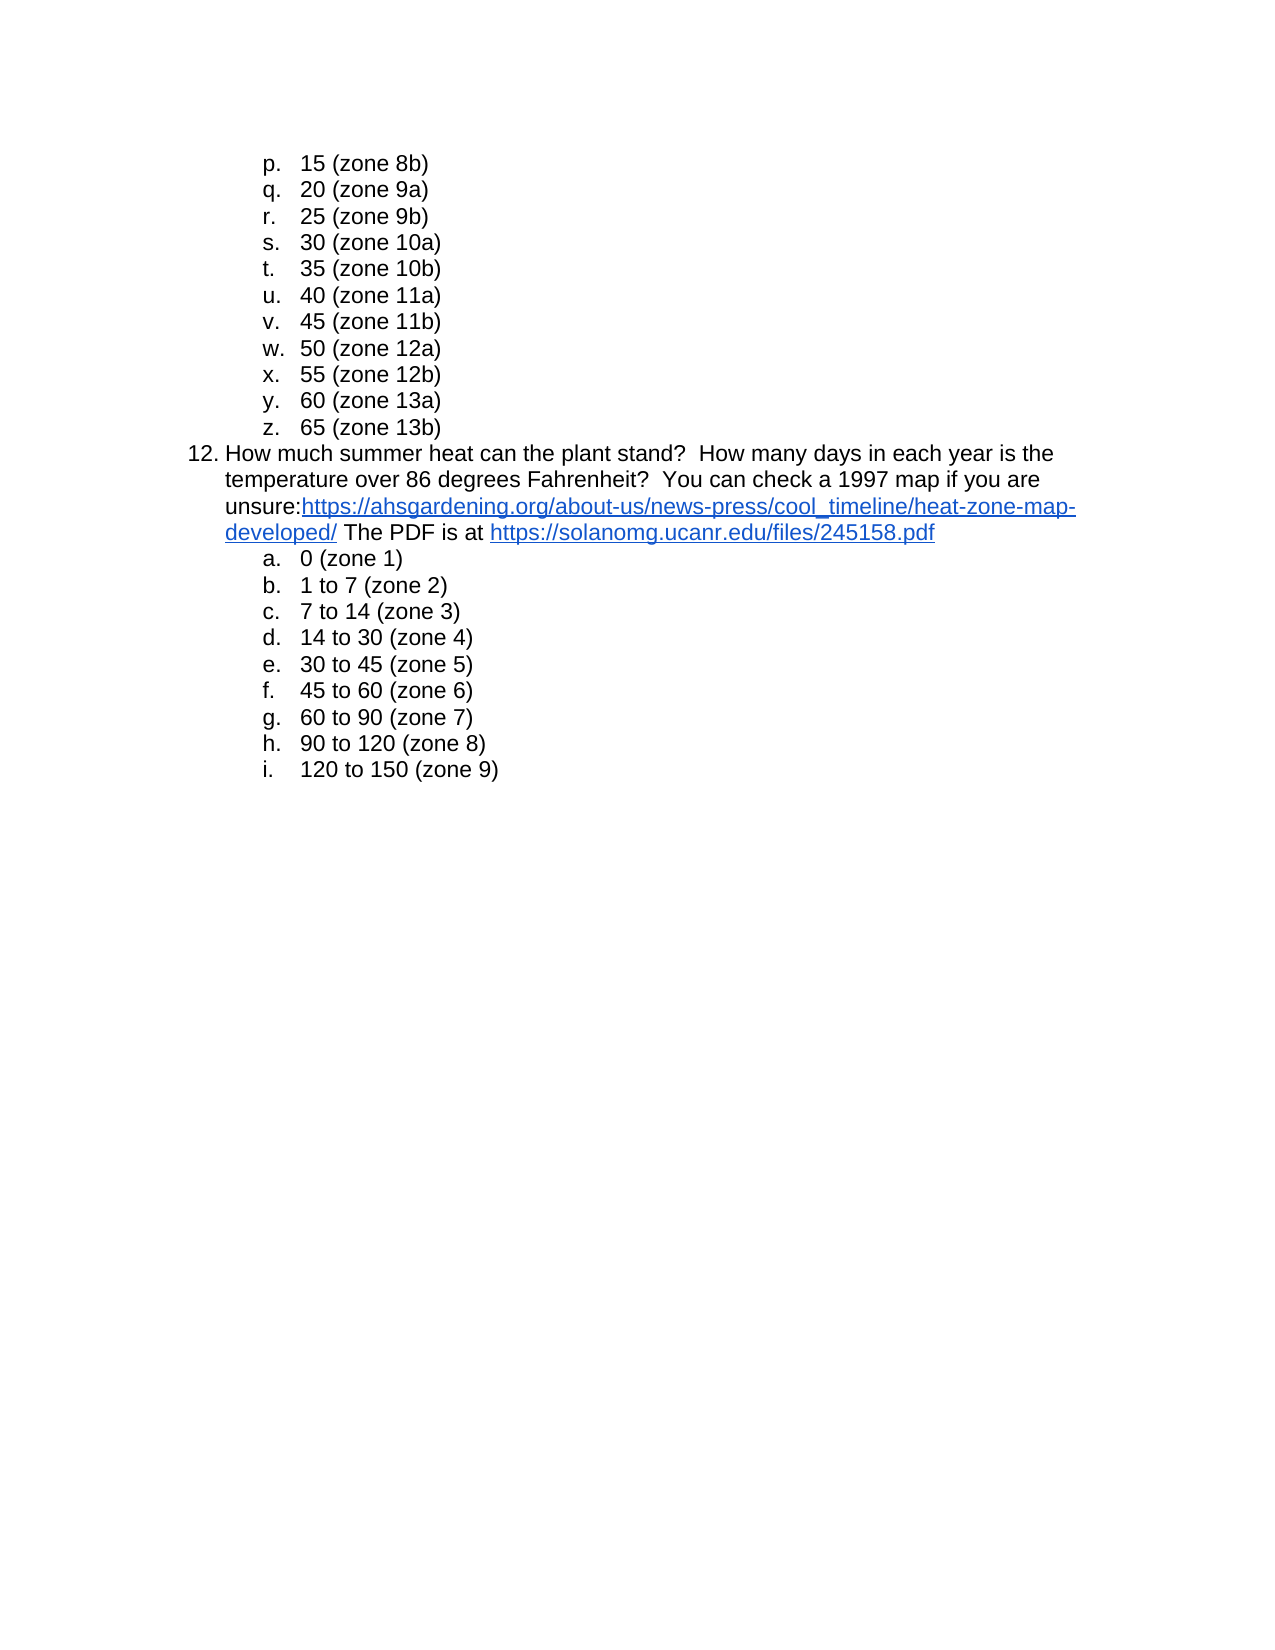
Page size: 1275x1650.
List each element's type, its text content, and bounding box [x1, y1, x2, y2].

list 7 to 14 (zone 3) [262, 598, 1125, 624]
list 40 (zone 11a) [262, 282, 1125, 308]
list 55 (zone 12b) [262, 361, 1125, 387]
list 120 to 150 (zone 9) [262, 756, 1125, 782]
list 45 to 60 (zone 6) [262, 677, 1125, 703]
list 1 to 7 (zone 2) [262, 572, 1125, 598]
list 15 (zone 8b) [262, 150, 1125, 176]
list 45 (zone 11b) [262, 308, 1125, 334]
list 30 to 45 (zone 5) [262, 651, 1125, 677]
list 14 to 30 (zone 4) [262, 624, 1125, 651]
list 20 (zone 9a) [262, 176, 1125, 203]
list 50 (zone 12a) [262, 334, 1125, 361]
list 25 (zone 9b) [262, 203, 1125, 229]
list How much summer heat can the plant stand? How many days in each year is the temperature over 86 degrees Fahrenheit? You can check a 1997 map if you are unsure:https://ahsgardening.org/about-us/news-press/cool_timeline/heat-zone-map-developed/ The PDF is at https://solanomg.ucanr.edu/files/245158.pdf [187, 440, 1125, 545]
list 60 to 90 (zone 7) [262, 703, 1125, 730]
list 90 to 120 (zone 8) [262, 730, 1125, 756]
list 0 (zone 1) [262, 545, 1125, 572]
list 30 (zone 10a) [262, 229, 1125, 255]
list 60 (zone 13a) [262, 387, 1125, 413]
list 65 (zone 13b) [262, 413, 1125, 440]
list 35 (zone 10b) [262, 255, 1125, 282]
